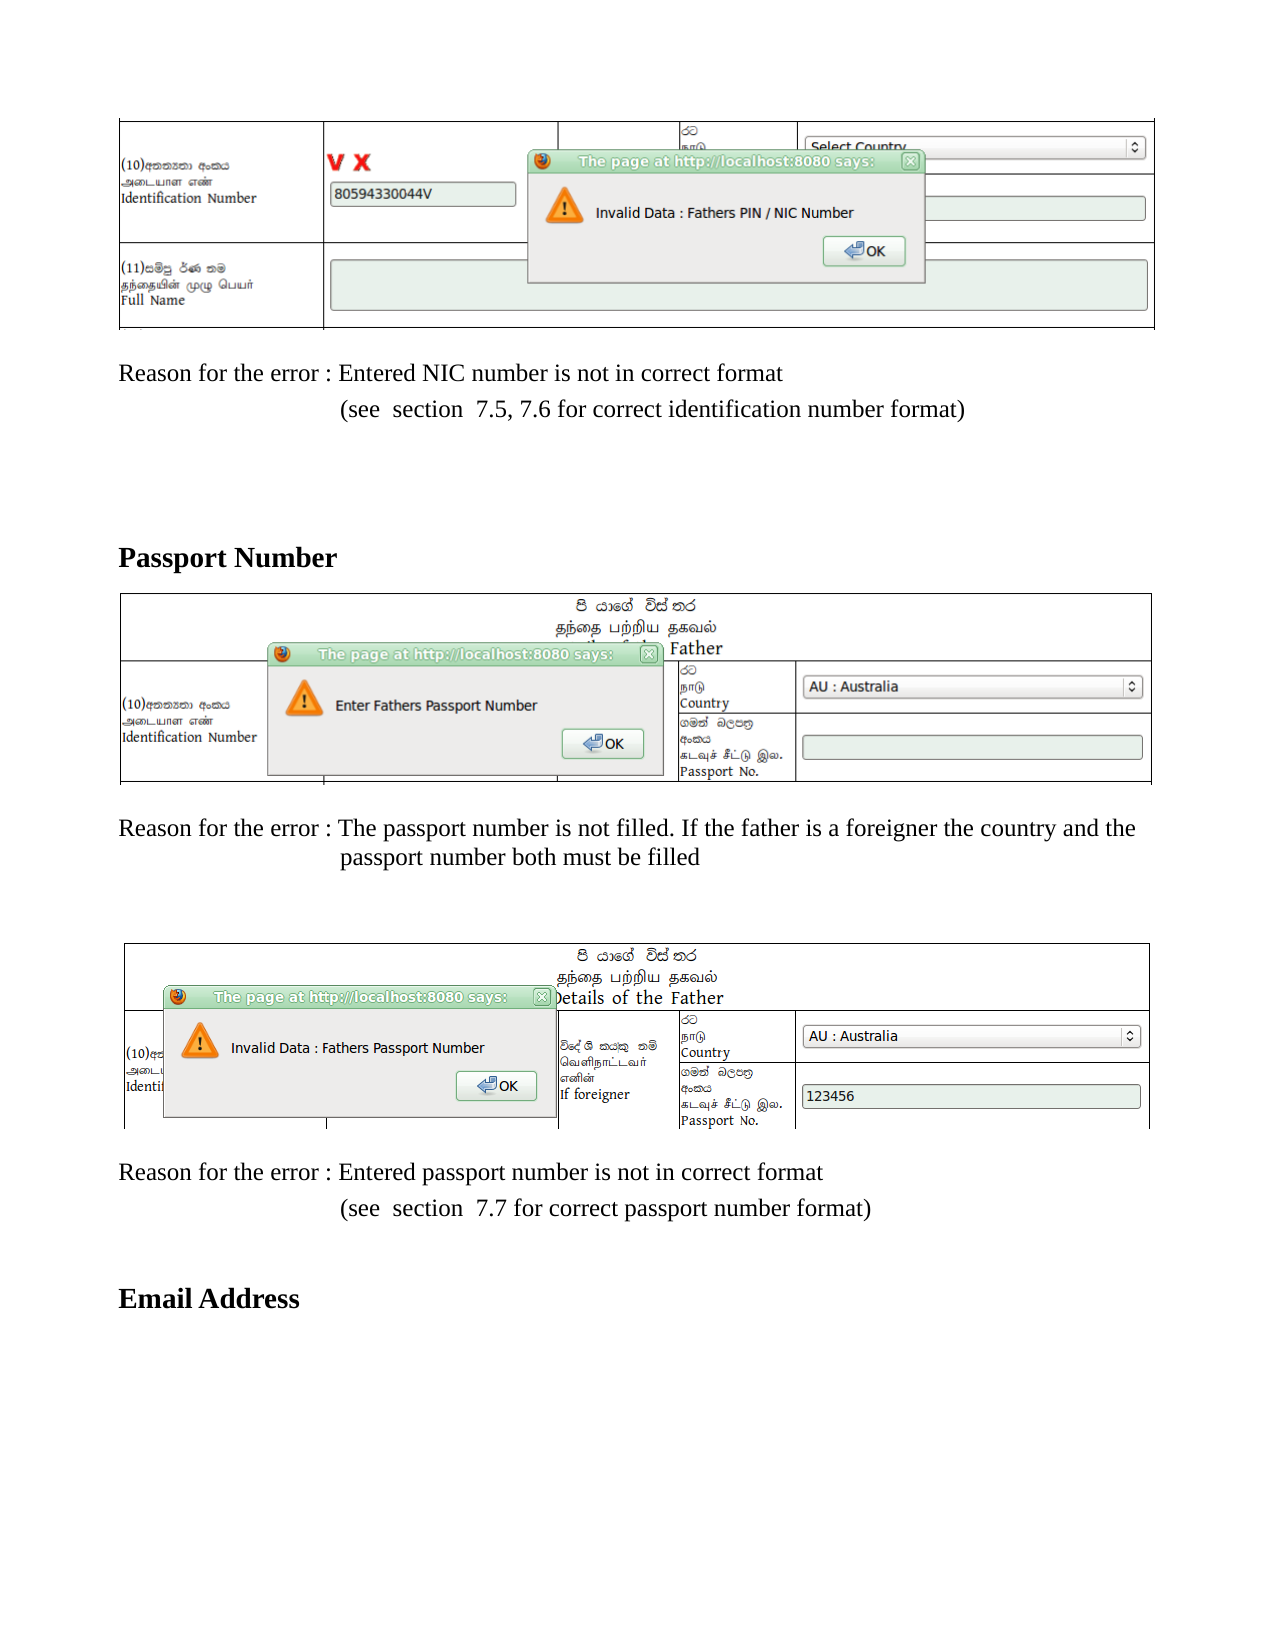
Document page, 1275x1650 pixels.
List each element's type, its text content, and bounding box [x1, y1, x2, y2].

text (see section 7.7 for correct passport number format) [118, 1186, 1157, 1224]
text Reason for the error : Entered NIC number is not in correct format [118, 358, 1157, 387]
text Reason for the error : Entered passport number is not in correct format [118, 1157, 1157, 1186]
text Reason for the error : The passport number is not filled. If the father is a foreigner the country and the passport number both must be filled [118, 813, 1157, 871]
text (see section 7.5, 7.6 for correct identification number format) [118, 387, 1157, 425]
picture [118, 586, 1157, 785]
text Passport Number [118, 540, 1157, 574]
picture [118, 928, 1157, 1129]
text Email Address [118, 1281, 1157, 1315]
picture [118, 118, 1157, 330]
